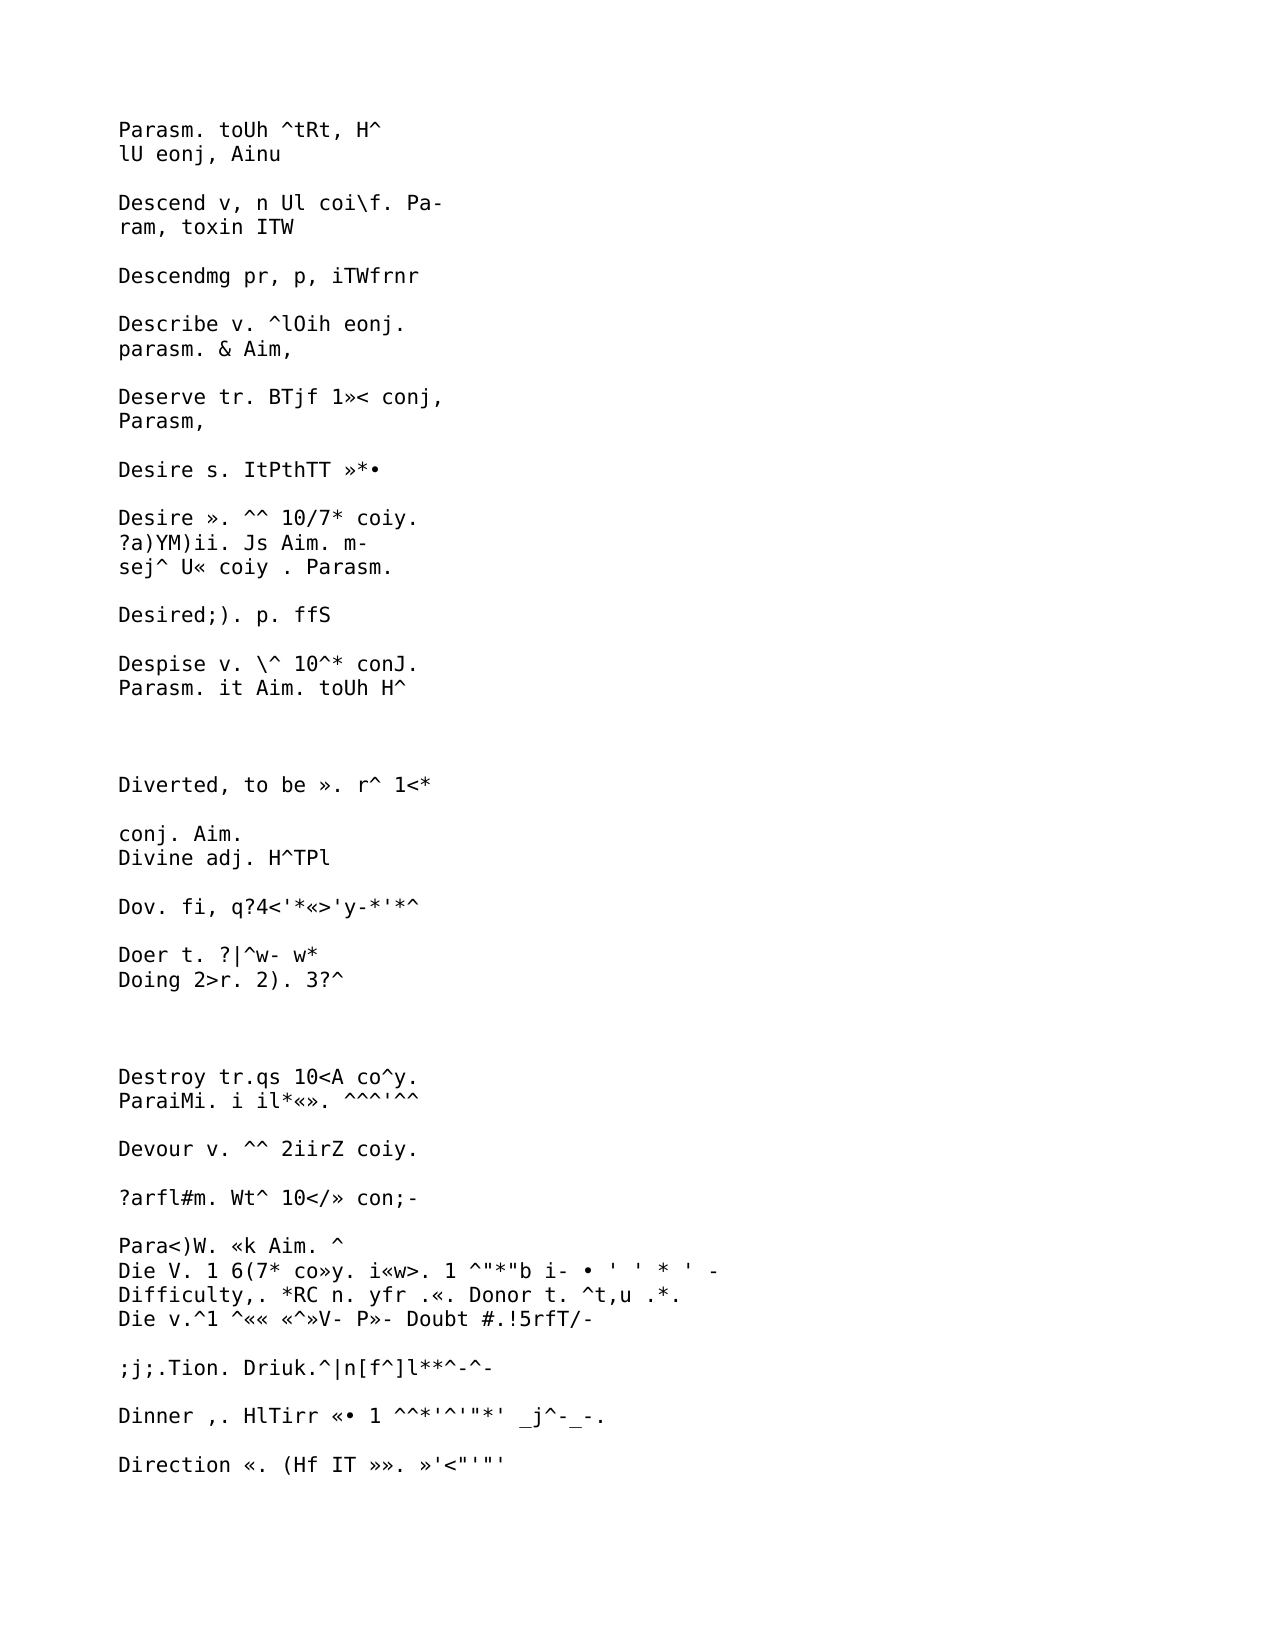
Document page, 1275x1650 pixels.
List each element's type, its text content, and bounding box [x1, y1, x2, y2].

text ?a)YM)ii. Js Aim. m- [118, 531, 1157, 555]
text Direction «. (Hf IT »». »'<"'"' [118, 1453, 1157, 1477]
text Parasm. toUh ^tRt, H^ [118, 118, 1157, 142]
text Die V. 1 6(7* co»y. i«w>. 1 ^"*"b i- • ' ' * ' - [118, 1259, 1157, 1283]
text Descendmg pr, p, iTWfrnr [118, 264, 1157, 288]
text conj. Aim. [118, 822, 1157, 846]
text Parasm. it Aim. toUh H^ [118, 676, 1157, 701]
text Describe v. ^lOih eonj. [118, 312, 1157, 337]
text Diverted, to be ». r^ 1<* [118, 773, 1157, 798]
text ram, toxin ITW [118, 215, 1157, 239]
text ?arfl#m. Wt^ 10</» con;- [118, 1186, 1157, 1210]
text Doer t. ?|^w- w* [118, 943, 1157, 968]
text Deserve tr. BTjf 1»< conj, [118, 385, 1157, 409]
text sej^ U« coiy . Parasm. [118, 555, 1157, 579]
text ParaiMi. i il*«». ^^^'^^ [118, 1089, 1157, 1113]
text Doing 2>r. 2). 3?^ [118, 968, 1157, 992]
text ;j;.Tion. Driuk.^|n[f^]l**^-^- [118, 1356, 1157, 1380]
text Dinner ,. HlTirr «• 1 ^^*'^'"*' _j^-_-. [118, 1404, 1157, 1429]
text Para<)W. «k Aim. ^ [118, 1234, 1157, 1259]
text Divine adj. H^TPl [118, 846, 1157, 871]
text Desire s. ItPthTT »*• [118, 458, 1157, 482]
text Desire ». ^^ 10/7* coiy. [118, 506, 1157, 531]
text lU eonj, Ainu [118, 142, 1157, 167]
text parasm. & Aim, [118, 337, 1157, 361]
text Parasm, [118, 409, 1157, 434]
text Destroy tr.qs 10<A co^y. [118, 1065, 1157, 1089]
text Desired;). p. ffS [118, 603, 1157, 628]
text Devour v. ^^ 2iirZ coiy. [118, 1137, 1157, 1162]
text Die v.^1 ^«« «^»V- P»- Doubt #.!5rfT/- [118, 1307, 1157, 1332]
text Descend v, n Ul coi\f. Pa- [118, 191, 1157, 215]
text Difficulty,. *RC n. yfr .«. Donor t. ^t,u .*. [118, 1283, 1157, 1307]
text Despise v. \^ 10^* conJ. [118, 652, 1157, 676]
text Dov. fi, q?4<'*«>'y-*'*^ [118, 895, 1157, 919]
